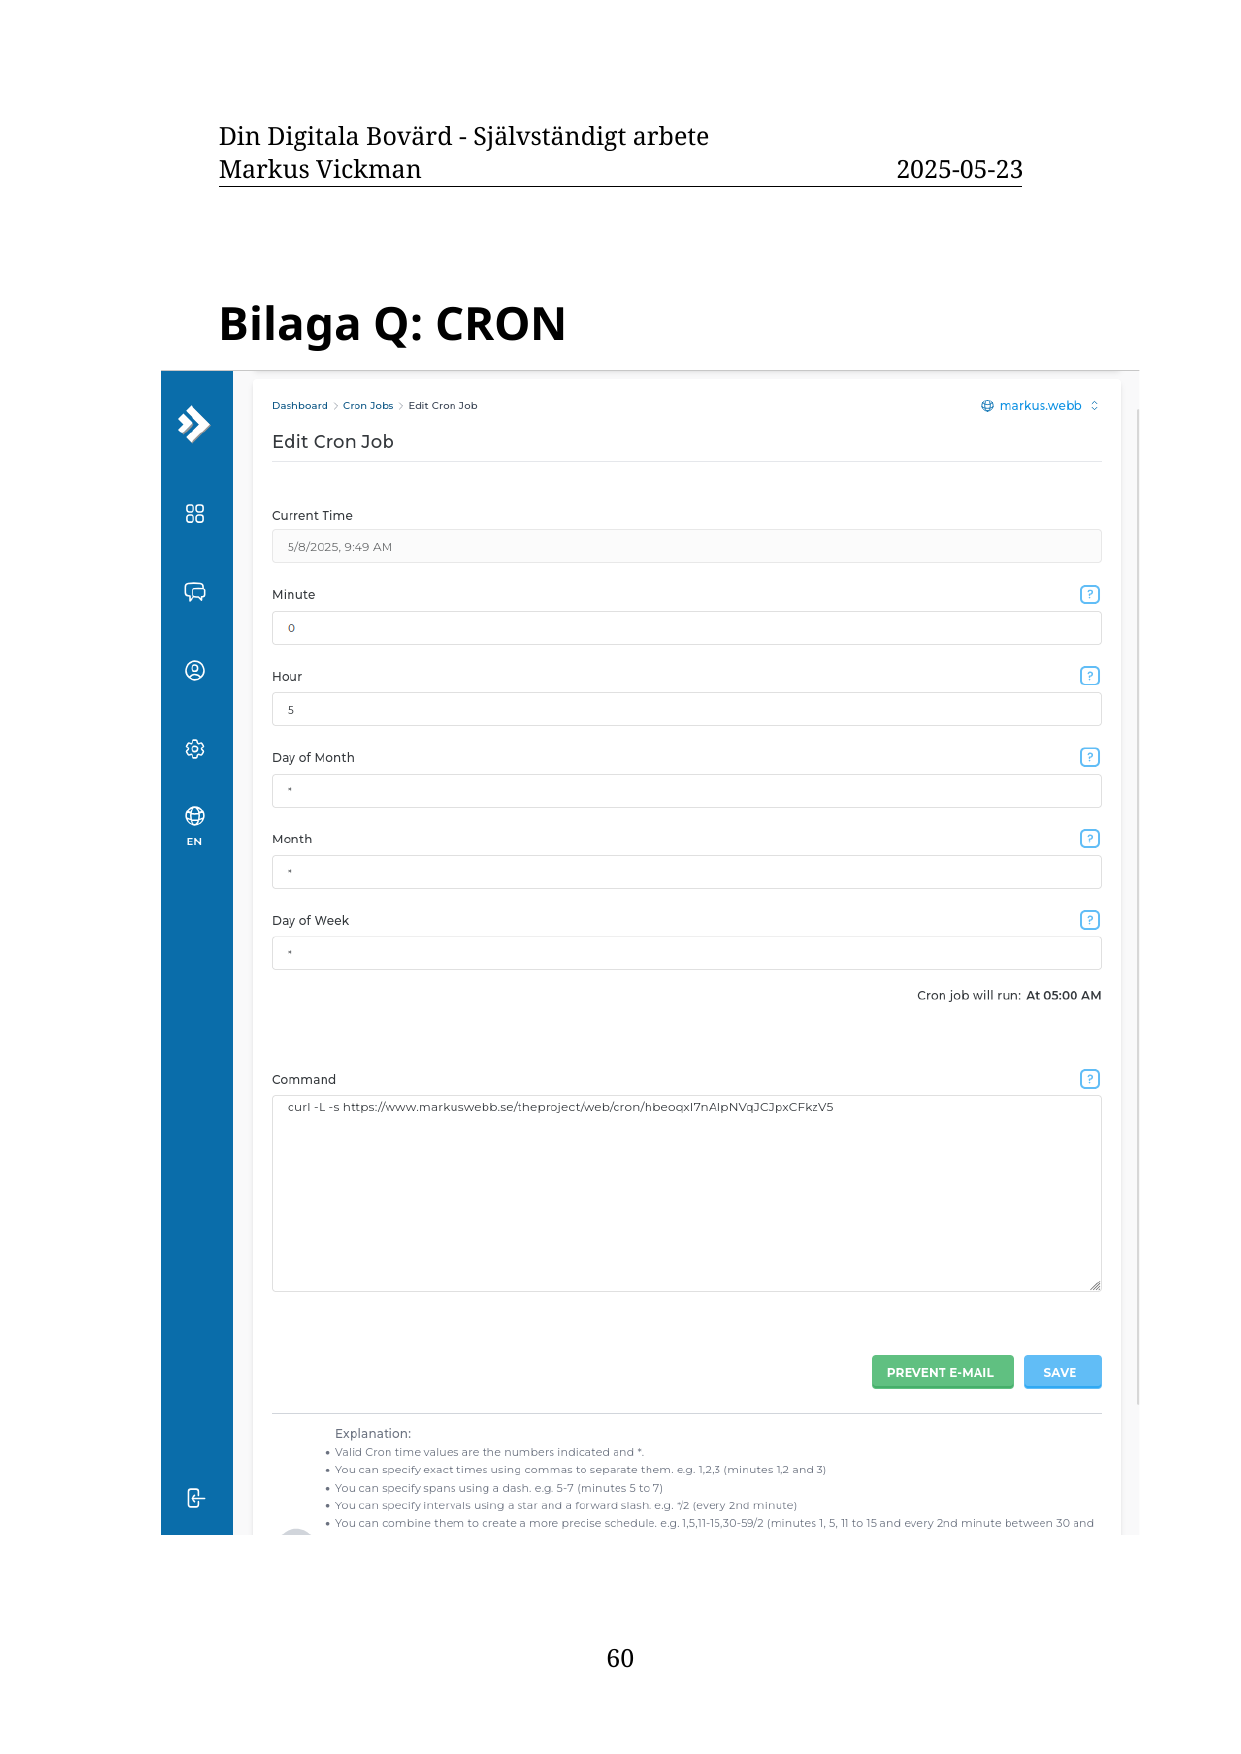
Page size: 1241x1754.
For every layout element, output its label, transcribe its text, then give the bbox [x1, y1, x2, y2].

subtitle Bilaga Q: CRON [218, 291, 1022, 353]
picture [161, 369, 1140, 1535]
